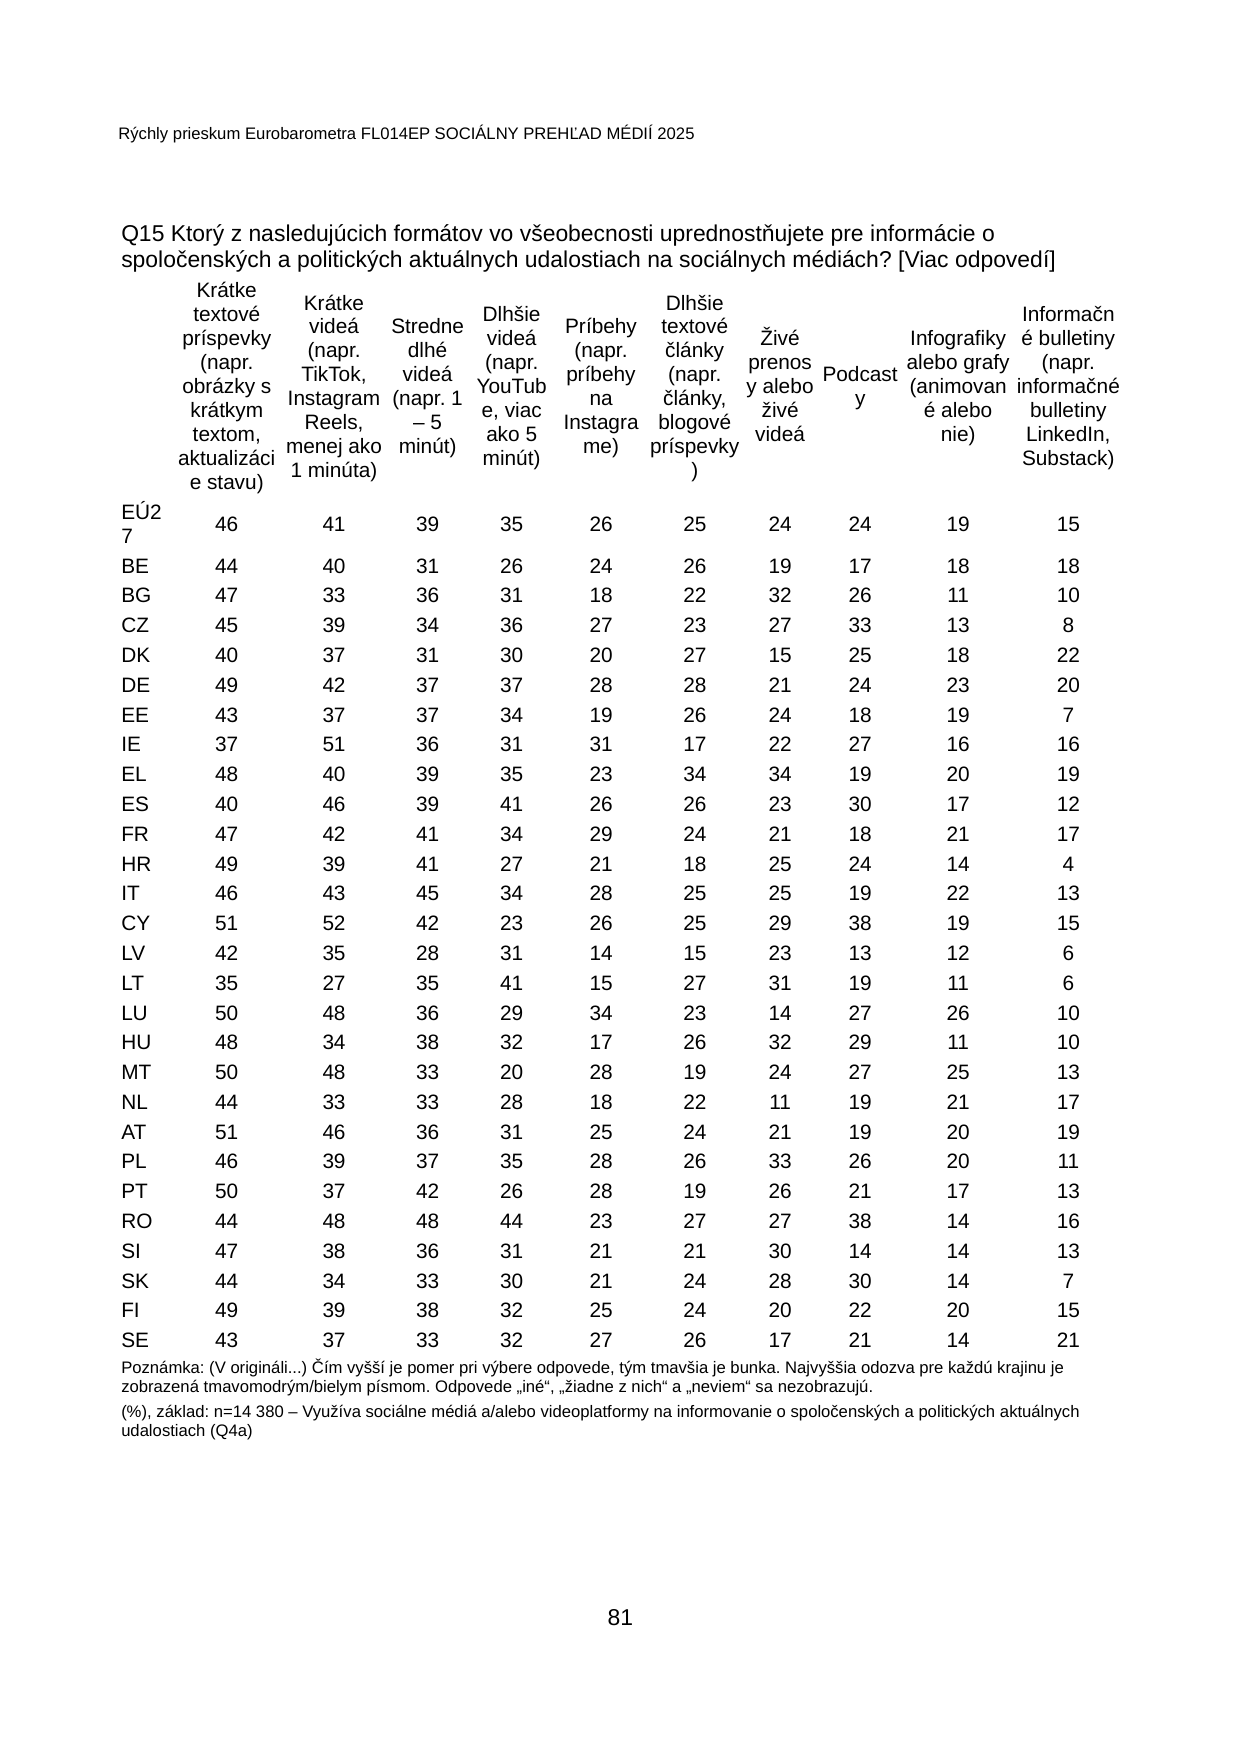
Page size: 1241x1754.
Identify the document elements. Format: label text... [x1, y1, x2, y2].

table_cell 17 [647, 729, 742, 759]
table_cell 46 [281, 1117, 387, 1146]
table_cell 28 [387, 938, 468, 968]
table_cell 8 [1013, 610, 1123, 640]
table_cell IT [118, 878, 172, 908]
table_cell 19 [647, 1176, 742, 1206]
table_cell 27 [555, 610, 647, 640]
table_cell Príbehy (napr. príbehy na Instagrame) [555, 275, 647, 497]
table_cell 24 [647, 1117, 742, 1146]
table_cell 17 [1013, 1087, 1123, 1117]
table_cell 27 [647, 968, 742, 997]
table_cell 24 [817, 497, 902, 551]
table_cell 34 [468, 878, 555, 908]
table_cell 23 [555, 759, 647, 789]
table_cell 19 [817, 968, 902, 997]
table_cell 31 [555, 729, 647, 759]
table_cell 41 [468, 968, 555, 997]
table_cell 18 [903, 640, 1013, 670]
table_cell 31 [743, 968, 817, 997]
table_cell 43 [173, 700, 281, 729]
table_cell 23 [647, 610, 742, 640]
table_cell 15 [555, 968, 647, 997]
table_cell 51 [281, 729, 387, 759]
table_cell Živé prenosy alebo živé videá [743, 275, 817, 497]
table_cell 34 [647, 759, 742, 789]
table_cell 21 [817, 1176, 902, 1206]
table_cell DE [118, 670, 172, 699]
table_cell 12 [1013, 789, 1123, 819]
table_cell 17 [555, 1027, 647, 1057]
table_cell 27 [817, 1057, 902, 1087]
table_cell 20 [743, 1295, 817, 1325]
table_cell 37 [387, 670, 468, 699]
table_cell 43 [173, 1325, 281, 1355]
table_cell 19 [817, 878, 902, 908]
table_cell 11 [743, 1087, 817, 1117]
table_cell 29 [817, 1027, 902, 1057]
table_cell 37 [281, 1325, 387, 1355]
table_cell 19 [817, 759, 902, 789]
table_cell 33 [387, 1057, 468, 1087]
table_cell 33 [387, 1325, 468, 1355]
table_cell 36 [387, 580, 468, 610]
table_header Q15 Ktorý z nasledujúcich formátov vo všeobecnosti uprednostňujete pre informácie o spoločenských a politických aktuálnych udalostiach na sociálnych médiách? [Viac odpovedí] [118, 217, 1123, 275]
table_cell 26 [555, 908, 647, 938]
table_cell 25 [555, 1295, 647, 1325]
table_cell 46 [173, 1146, 281, 1176]
table_cell 33 [817, 610, 902, 640]
table_cell 13 [1013, 1236, 1123, 1266]
table_cell 48 [281, 1206, 387, 1236]
table_cell 25 [647, 497, 742, 551]
table_cell 36 [387, 729, 468, 759]
table_cell 32 [743, 1027, 817, 1057]
table_cell 17 [1013, 819, 1123, 848]
table_cell 19 [903, 700, 1013, 729]
table_cell 20 [903, 759, 1013, 789]
table_cell BE [118, 551, 172, 580]
table_cell 34 [555, 998, 647, 1027]
table_cell 51 [173, 1117, 281, 1146]
table_cell 14 [817, 1236, 902, 1266]
table_cell 16 [1013, 1206, 1123, 1236]
table_cell 22 [647, 580, 742, 610]
table_cell 34 [468, 700, 555, 729]
table_cell 39 [281, 610, 387, 640]
table_cell 21 [817, 1325, 902, 1355]
table_cell 25 [903, 1057, 1013, 1087]
table_cell 27 [647, 640, 742, 670]
table_cell AT [118, 1117, 172, 1146]
table_cell 33 [281, 1087, 387, 1117]
table_cell 30 [468, 640, 555, 670]
table_cell 31 [387, 640, 468, 670]
table_cell 44 [173, 1266, 281, 1295]
table_cell 19 [903, 908, 1013, 938]
table_cell Podcasty [817, 275, 902, 497]
table_cell 26 [468, 551, 555, 580]
table_cell 26 [647, 1027, 742, 1057]
table_cell 18 [903, 551, 1013, 580]
table_cell 37 [173, 729, 281, 759]
table_cell 48 [173, 1027, 281, 1057]
table_cell 15 [743, 640, 817, 670]
table_cell 20 [468, 1057, 555, 1087]
table_cell 10 [1013, 998, 1123, 1027]
table_cell 46 [173, 497, 281, 551]
table_cell 39 [387, 497, 468, 551]
table_cell 6 [1013, 968, 1123, 997]
table_cell 18 [1013, 551, 1123, 580]
table_cell 6 [1013, 938, 1123, 968]
table_cell 28 [555, 1057, 647, 1087]
table_cell HR [118, 849, 172, 878]
table_cell 32 [468, 1295, 555, 1325]
table_cell 11 [1013, 1146, 1123, 1176]
table_cell 7 [1013, 700, 1123, 729]
table_cell 20 [903, 1295, 1013, 1325]
table_cell 37 [281, 1176, 387, 1206]
table_cell 46 [281, 789, 387, 819]
table_cell 26 [743, 1176, 817, 1206]
table_cell 37 [281, 640, 387, 670]
table_cell 23 [647, 998, 742, 1027]
table_cell 44 [173, 1206, 281, 1236]
table_cell 42 [173, 938, 281, 968]
table_cell 24 [817, 849, 902, 878]
table_cell 50 [173, 1176, 281, 1206]
table_cell 26 [555, 789, 647, 819]
table_cell 36 [387, 1236, 468, 1266]
table_cell BG [118, 580, 172, 610]
table_cell 33 [387, 1087, 468, 1117]
table_cell 43 [281, 878, 387, 908]
table_cell Dlhšie textové články (napr. články, blogové príspevky) [647, 275, 742, 497]
table_cell 30 [743, 1236, 817, 1266]
table_cell 34 [281, 1266, 387, 1295]
table_cell 41 [387, 819, 468, 848]
table_cell 41 [387, 849, 468, 878]
table_cell PT [118, 1176, 172, 1206]
table_cell 27 [468, 849, 555, 878]
table_cell 29 [555, 819, 647, 848]
table_cell 27 [647, 1206, 742, 1236]
table_cell 19 [817, 1117, 902, 1146]
table_cell 27 [743, 610, 817, 640]
table_cell SK [118, 1266, 172, 1295]
table_cell 38 [387, 1027, 468, 1057]
table_cell 42 [387, 908, 468, 938]
table_cell LV [118, 938, 172, 968]
table_cell 21 [555, 1236, 647, 1266]
table_cell 28 [555, 878, 647, 908]
table_cell 23 [903, 670, 1013, 699]
table_cell 15 [1013, 497, 1123, 551]
table_cell CY [118, 908, 172, 938]
table_cell 32 [468, 1325, 555, 1355]
table_cell 22 [647, 1087, 742, 1117]
table_cell 34 [468, 819, 555, 848]
table_cell 48 [281, 1057, 387, 1087]
table_cell 22 [903, 878, 1013, 908]
table_cell 42 [281, 819, 387, 848]
table_cell 19 [903, 497, 1013, 551]
table_cell 35 [468, 759, 555, 789]
table_cell 28 [743, 1266, 817, 1295]
table_cell 26 [555, 497, 647, 551]
table_cell 31 [468, 1236, 555, 1266]
table_cell 21 [1013, 1325, 1123, 1355]
table_cell 40 [281, 759, 387, 789]
table_cell 29 [743, 908, 817, 938]
table_cell (%), základ: n=14 380 – Využíva sociálne médiá a/alebo videoplatformy na informovanie o spoločenských a politických aktuálnych udalostiach (Q4a) [118, 1399, 1123, 1443]
table_cell 22 [1013, 640, 1123, 670]
table_cell 20 [1013, 670, 1123, 699]
table_cell 40 [173, 640, 281, 670]
table_cell 19 [1013, 1117, 1123, 1146]
table_cell 24 [743, 1057, 817, 1087]
table_cell FI [118, 1295, 172, 1325]
table_cell 14 [903, 1206, 1013, 1236]
table_cell 4 [1013, 849, 1123, 878]
table_cell 17 [903, 789, 1013, 819]
table_cell 31 [468, 1117, 555, 1146]
table_cell 31 [468, 729, 555, 759]
table_cell ES [118, 789, 172, 819]
table_cell 33 [281, 580, 387, 610]
table_cell 27 [743, 1206, 817, 1236]
table_cell 40 [281, 551, 387, 580]
table_cell 33 [743, 1146, 817, 1176]
table_cell 21 [903, 1087, 1013, 1117]
table_cell 25 [647, 878, 742, 908]
table_cell 45 [387, 878, 468, 908]
table_cell 50 [173, 1057, 281, 1087]
table_cell 24 [647, 819, 742, 848]
table_cell 39 [387, 789, 468, 819]
table_cell 25 [743, 878, 817, 908]
table_cell 14 [903, 1266, 1013, 1295]
table_cell 35 [173, 968, 281, 997]
table_cell Infografiky alebo grafy (animované alebo nie) [903, 275, 1013, 497]
table_cell 24 [743, 497, 817, 551]
table_cell 13 [1013, 1057, 1123, 1087]
table_cell LU [118, 998, 172, 1027]
table_cell 19 [817, 1087, 902, 1117]
table_cell 22 [743, 729, 817, 759]
table_cell 21 [555, 1266, 647, 1295]
table_cell 28 [555, 1146, 647, 1176]
table_cell Dlhšie videá (napr. YouTube, viac ako 5 minút) [468, 275, 555, 497]
table_cell 30 [468, 1266, 555, 1295]
table_cell 13 [1013, 1176, 1123, 1206]
table_cell 10 [1013, 1027, 1123, 1057]
table_cell Krátke videá (napr. TikTok, Instagram Reels, menej ako 1 minúta) [281, 275, 387, 497]
table_cell 26 [647, 1325, 742, 1355]
table_cell 36 [387, 998, 468, 1027]
table_cell 35 [468, 1146, 555, 1176]
table_cell 45 [173, 610, 281, 640]
table_cell 18 [555, 1087, 647, 1117]
table_cell 36 [387, 1117, 468, 1146]
table_cell 21 [743, 819, 817, 848]
table_cell 12 [903, 938, 1013, 968]
table_cell Stredne dlhé videá (napr. 1 – 5 minút) [387, 275, 468, 497]
table_cell MT [118, 1057, 172, 1087]
table_cell 26 [647, 789, 742, 819]
table_cell 25 [647, 908, 742, 938]
table_cell 49 [173, 1295, 281, 1325]
table_cell 15 [1013, 1295, 1123, 1325]
table_cell 24 [817, 670, 902, 699]
table_cell IE [118, 729, 172, 759]
table_cell 20 [903, 1146, 1013, 1176]
table_cell 30 [817, 1266, 902, 1295]
table_cell LT [118, 968, 172, 997]
table_cell 48 [173, 759, 281, 789]
table_cell 51 [173, 908, 281, 938]
table_cell 26 [468, 1176, 555, 1206]
table_cell 10 [1013, 580, 1123, 610]
table_cell FR [118, 819, 172, 848]
table_cell 15 [647, 938, 742, 968]
table_cell 30 [817, 789, 902, 819]
table_cell 27 [817, 729, 902, 759]
table_cell Informačné bulletiny (napr. informačné bulletiny LinkedIn, Substack) [1013, 275, 1123, 497]
table_cell 26 [817, 580, 902, 610]
table_cell 14 [903, 849, 1013, 878]
table_cell 25 [555, 1117, 647, 1146]
table_cell 44 [173, 1087, 281, 1117]
table_cell 29 [468, 998, 555, 1027]
table_cell 20 [555, 640, 647, 670]
table_cell 14 [903, 1325, 1013, 1355]
table_cell 37 [387, 1146, 468, 1176]
table_cell 17 [743, 1325, 817, 1355]
table_cell 50 [173, 998, 281, 1027]
table_cell 38 [817, 908, 902, 938]
table_cell 24 [743, 700, 817, 729]
table_cell 23 [555, 1206, 647, 1236]
table_cell EÚ27 [118, 497, 172, 551]
table_cell 42 [281, 670, 387, 699]
table_cell 37 [468, 670, 555, 699]
table_cell 11 [903, 968, 1013, 997]
table_cell 23 [743, 938, 817, 968]
table_cell 27 [817, 998, 902, 1027]
table_cell 39 [281, 1295, 387, 1325]
table_cell [118, 275, 172, 497]
table_cell 34 [281, 1027, 387, 1057]
table_cell SE [118, 1325, 172, 1355]
table_cell 25 [743, 849, 817, 878]
table_cell 19 [1013, 759, 1123, 789]
table_cell 48 [281, 998, 387, 1027]
table_cell 52 [281, 908, 387, 938]
table_cell HU [118, 1027, 172, 1057]
table_cell Poznámka: (V origináli...) Čím vyšší je pomer pri výbere odpovede, tým tmavšia je bunka. Najvyššia odozva pre každú krajinu je zobrazená tmavomodrým/bielym písmom. Odpovede „iné“, „žiadne z nich“ a „neviem“ sa nezobrazujú. [118, 1355, 1123, 1399]
table_cell 33 [387, 1266, 468, 1295]
table_cell 27 [555, 1325, 647, 1355]
table_cell 17 [817, 551, 902, 580]
table_cell RO [118, 1206, 172, 1236]
table_cell 13 [1013, 878, 1123, 908]
table_cell 19 [555, 700, 647, 729]
table_cell 26 [647, 1146, 742, 1176]
table_cell 38 [817, 1206, 902, 1236]
table_cell SI [118, 1236, 172, 1266]
table_cell 47 [173, 1236, 281, 1266]
table_cell 49 [173, 670, 281, 699]
table_cell 26 [903, 998, 1013, 1027]
table_cell 37 [387, 700, 468, 729]
table_cell 16 [903, 729, 1013, 759]
table_cell 34 [387, 610, 468, 640]
table_cell 32 [468, 1027, 555, 1057]
table_cell 31 [468, 580, 555, 610]
table_cell 28 [555, 670, 647, 699]
table_cell 44 [468, 1206, 555, 1236]
table_cell 40 [173, 789, 281, 819]
table_cell 24 [555, 551, 647, 580]
table_cell 26 [817, 1146, 902, 1176]
table_cell 21 [903, 819, 1013, 848]
table_cell 31 [468, 938, 555, 968]
table_cell 11 [903, 1027, 1013, 1057]
table_cell Krátke textové príspevky (napr. obrázky s krátkym textom, aktualizácie stavu) [173, 275, 281, 497]
table_cell 34 [743, 759, 817, 789]
table_cell 25 [817, 640, 902, 670]
table_cell 23 [468, 908, 555, 938]
table_cell 11 [903, 580, 1013, 610]
table_cell 35 [468, 497, 555, 551]
table_cell 31 [387, 551, 468, 580]
table_cell 24 [647, 1266, 742, 1295]
table_cell DK [118, 640, 172, 670]
table_cell 16 [1013, 729, 1123, 759]
table_cell 28 [468, 1087, 555, 1117]
table_cell 38 [387, 1295, 468, 1325]
table_cell 47 [173, 580, 281, 610]
table_cell 38 [281, 1236, 387, 1266]
table_cell 41 [468, 789, 555, 819]
table_cell 32 [743, 580, 817, 610]
table_cell 19 [647, 1057, 742, 1087]
table_cell 22 [817, 1295, 902, 1325]
table_cell 28 [555, 1176, 647, 1206]
table_cell 14 [743, 998, 817, 1027]
table_cell 21 [555, 849, 647, 878]
table_cell 20 [903, 1117, 1013, 1146]
table_cell 49 [173, 849, 281, 878]
table_cell 39 [281, 1146, 387, 1176]
table_cell 24 [647, 1295, 742, 1325]
table_cell 26 [647, 700, 742, 729]
table_cell 18 [817, 700, 902, 729]
table_cell 26 [647, 551, 742, 580]
table_cell EE [118, 700, 172, 729]
table_cell 18 [555, 580, 647, 610]
table_cell 18 [817, 819, 902, 848]
table_cell 13 [817, 938, 902, 968]
table_cell 7 [1013, 1266, 1123, 1295]
table_cell 37 [281, 700, 387, 729]
table_cell 47 [173, 819, 281, 848]
table_cell 35 [387, 968, 468, 997]
table_cell 39 [387, 759, 468, 789]
table_cell 46 [173, 878, 281, 908]
table_cell EL [118, 759, 172, 789]
table_cell 21 [647, 1236, 742, 1266]
table_cell 13 [903, 610, 1013, 640]
table_cell 19 [743, 551, 817, 580]
table_cell 21 [743, 1117, 817, 1146]
table_cell 27 [281, 968, 387, 997]
table_cell 35 [281, 938, 387, 968]
table_cell CZ [118, 610, 172, 640]
table_cell 18 [647, 849, 742, 878]
table_cell PL [118, 1146, 172, 1176]
table_cell 42 [387, 1176, 468, 1206]
table_cell 21 [743, 670, 817, 699]
table_cell NL [118, 1087, 172, 1117]
table_cell 28 [647, 670, 742, 699]
table_cell 15 [1013, 908, 1123, 938]
table_cell 14 [555, 938, 647, 968]
table_cell 14 [903, 1236, 1013, 1266]
table_cell 36 [468, 610, 555, 640]
table_cell 41 [281, 497, 387, 551]
table_cell 39 [281, 849, 387, 878]
table_cell 48 [387, 1206, 468, 1236]
table_cell 17 [903, 1176, 1013, 1206]
table_cell 23 [743, 789, 817, 819]
table_cell 44 [173, 551, 281, 580]
